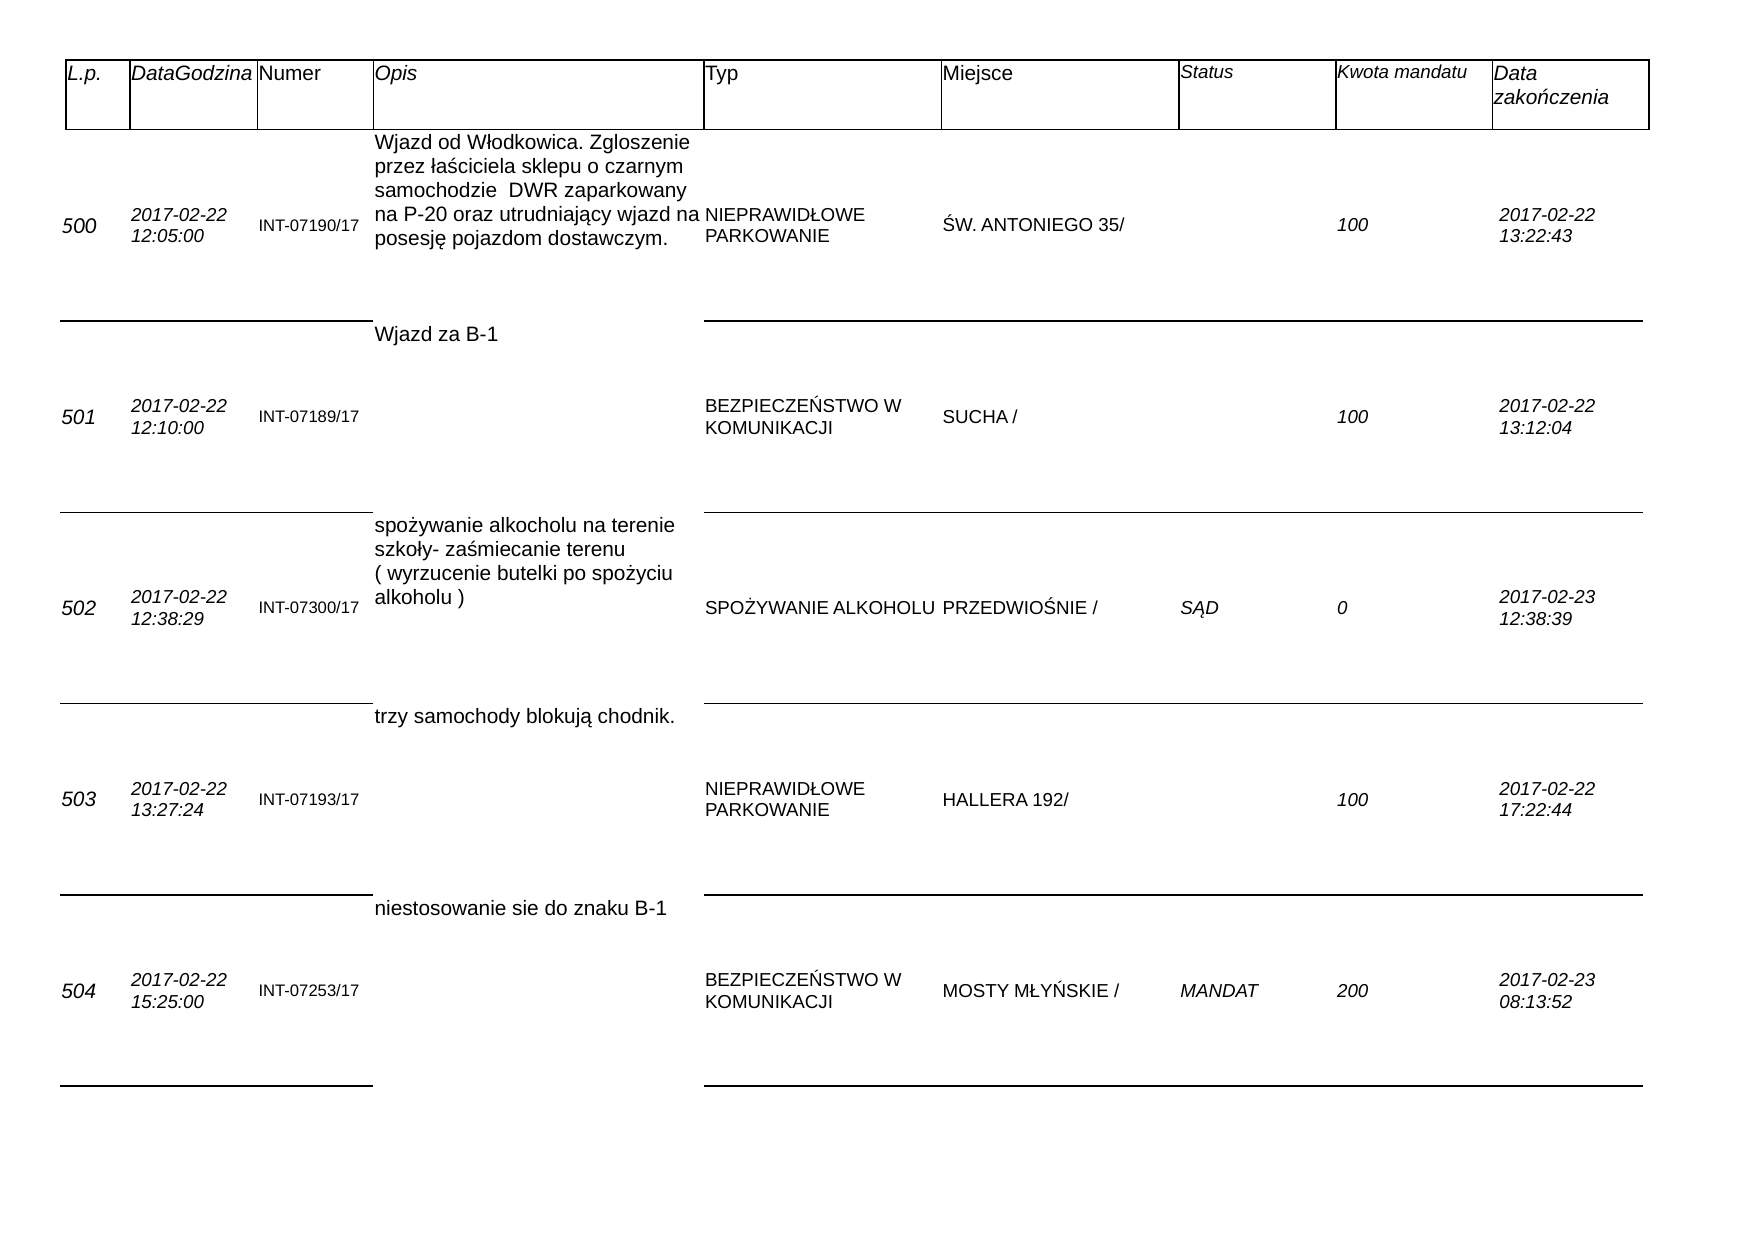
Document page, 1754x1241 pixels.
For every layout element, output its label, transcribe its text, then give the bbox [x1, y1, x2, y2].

table_cell niestosowanie sie do znaku B-1 [373, 894, 704, 1085]
table_cell NIEPRAWIDŁOWE PARKOWANIE [704, 130, 941, 320]
table_cell INT-07300/17 [257, 513, 373, 703]
table_header [60, 59, 65, 129]
table_cell [1643, 894, 1649, 1085]
table_header L.p. [67, 61, 129, 129]
table_cell 2017-02-22 15:25:00 [130, 896, 257, 1085]
table_cell 502 [60, 513, 130, 703]
table_cell spożywanie alkocholu na terenie szkoły- zaśmiecanie terenu ( wyrzucenie butelki po spożyciu alkoholu ) [373, 511, 704, 703]
table_cell 2017-02-22 12:05:00 [130, 130, 257, 320]
table_cell MOSTY MŁYŃSKIE / [941, 896, 1179, 1085]
table_cell 200 [1336, 896, 1498, 1085]
table_cell PRZEDWIOŚNIE / [941, 513, 1179, 703]
table_cell MANDAT [1179, 896, 1336, 1085]
table_cell BEZPIECZEŃSTWO W KOMUNIKACJI [704, 322, 941, 511]
table_cell [1179, 322, 1336, 511]
table_cell [1643, 130, 1649, 320]
table_cell 2017-02-22 12:10:00 [130, 322, 257, 511]
table_cell 0 [1336, 513, 1498, 703]
table_cell 2017-02-22 13:27:24 [130, 704, 257, 894]
table_cell INT-07253/17 [257, 896, 373, 1085]
table_cell BEZPIECZEŃSTWO W KOMUNIKACJI [704, 896, 941, 1085]
table_cell 501 [60, 322, 130, 511]
table_cell 504 [60, 896, 130, 1085]
table_cell 2017-02-22 13:12:04 [1498, 322, 1643, 511]
table_cell INT-07189/17 [257, 322, 373, 511]
table_header DataGodzina [131, 61, 257, 129]
table_header Opis [374, 61, 703, 129]
table_header Status [1180, 61, 1335, 129]
table_cell NIEPRAWIDŁOWE PARKOWANIE [704, 704, 941, 894]
table_cell INT-07193/17 [257, 704, 373, 894]
table_cell 2017-02-23 12:38:39 [1498, 513, 1643, 703]
table_cell SPOŻYWANIE ALKOHOLU [704, 513, 941, 703]
table_cell ŚW. ANTONIEGO 35/ [941, 130, 1179, 320]
table_cell 2017-02-22 12:38:29 [130, 513, 257, 703]
table_cell HALLERA 192/ [941, 704, 1179, 894]
table_header Miejsce [942, 61, 1178, 129]
table_cell SUCHA / [941, 322, 1179, 511]
table_header Data zakończenia [1493, 61, 1648, 129]
table_cell [1643, 511, 1649, 703]
table_cell Wjazd od Włodkowica. Zgloszenie przez łaściciela sklepu o czarnym samochodzie DWR zaparkowany na P-20 oraz utrudniający wjazd na posesję pojazdom dostawczym. [373, 130, 704, 320]
table_cell trzy samochody blokują chodnik. [373, 703, 704, 894]
table_header Numer [258, 61, 373, 129]
table_cell [1179, 130, 1336, 320]
table_cell 500 [60, 129, 130, 320]
table_cell [1643, 703, 1649, 894]
table_cell INT-07190/17 [257, 130, 373, 320]
table_cell 100 [1336, 704, 1498, 894]
table_cell [1643, 320, 1649, 511]
table_header Typ [705, 61, 941, 129]
table_header Kwota mandatu [1337, 61, 1492, 129]
table_cell 100 [1336, 130, 1498, 320]
table_cell 100 [1336, 322, 1498, 511]
table_cell 2017-02-22 17:22:44 [1498, 704, 1643, 894]
table_cell 2017-02-23 08:13:52 [1498, 896, 1643, 1085]
table_cell [1179, 704, 1336, 894]
table_cell Wjazd za B-1 [373, 320, 704, 511]
table_cell 2017-02-22 13:22:43 [1498, 130, 1643, 320]
table_cell 503 [60, 704, 130, 894]
table_cell SĄD [1179, 513, 1336, 703]
